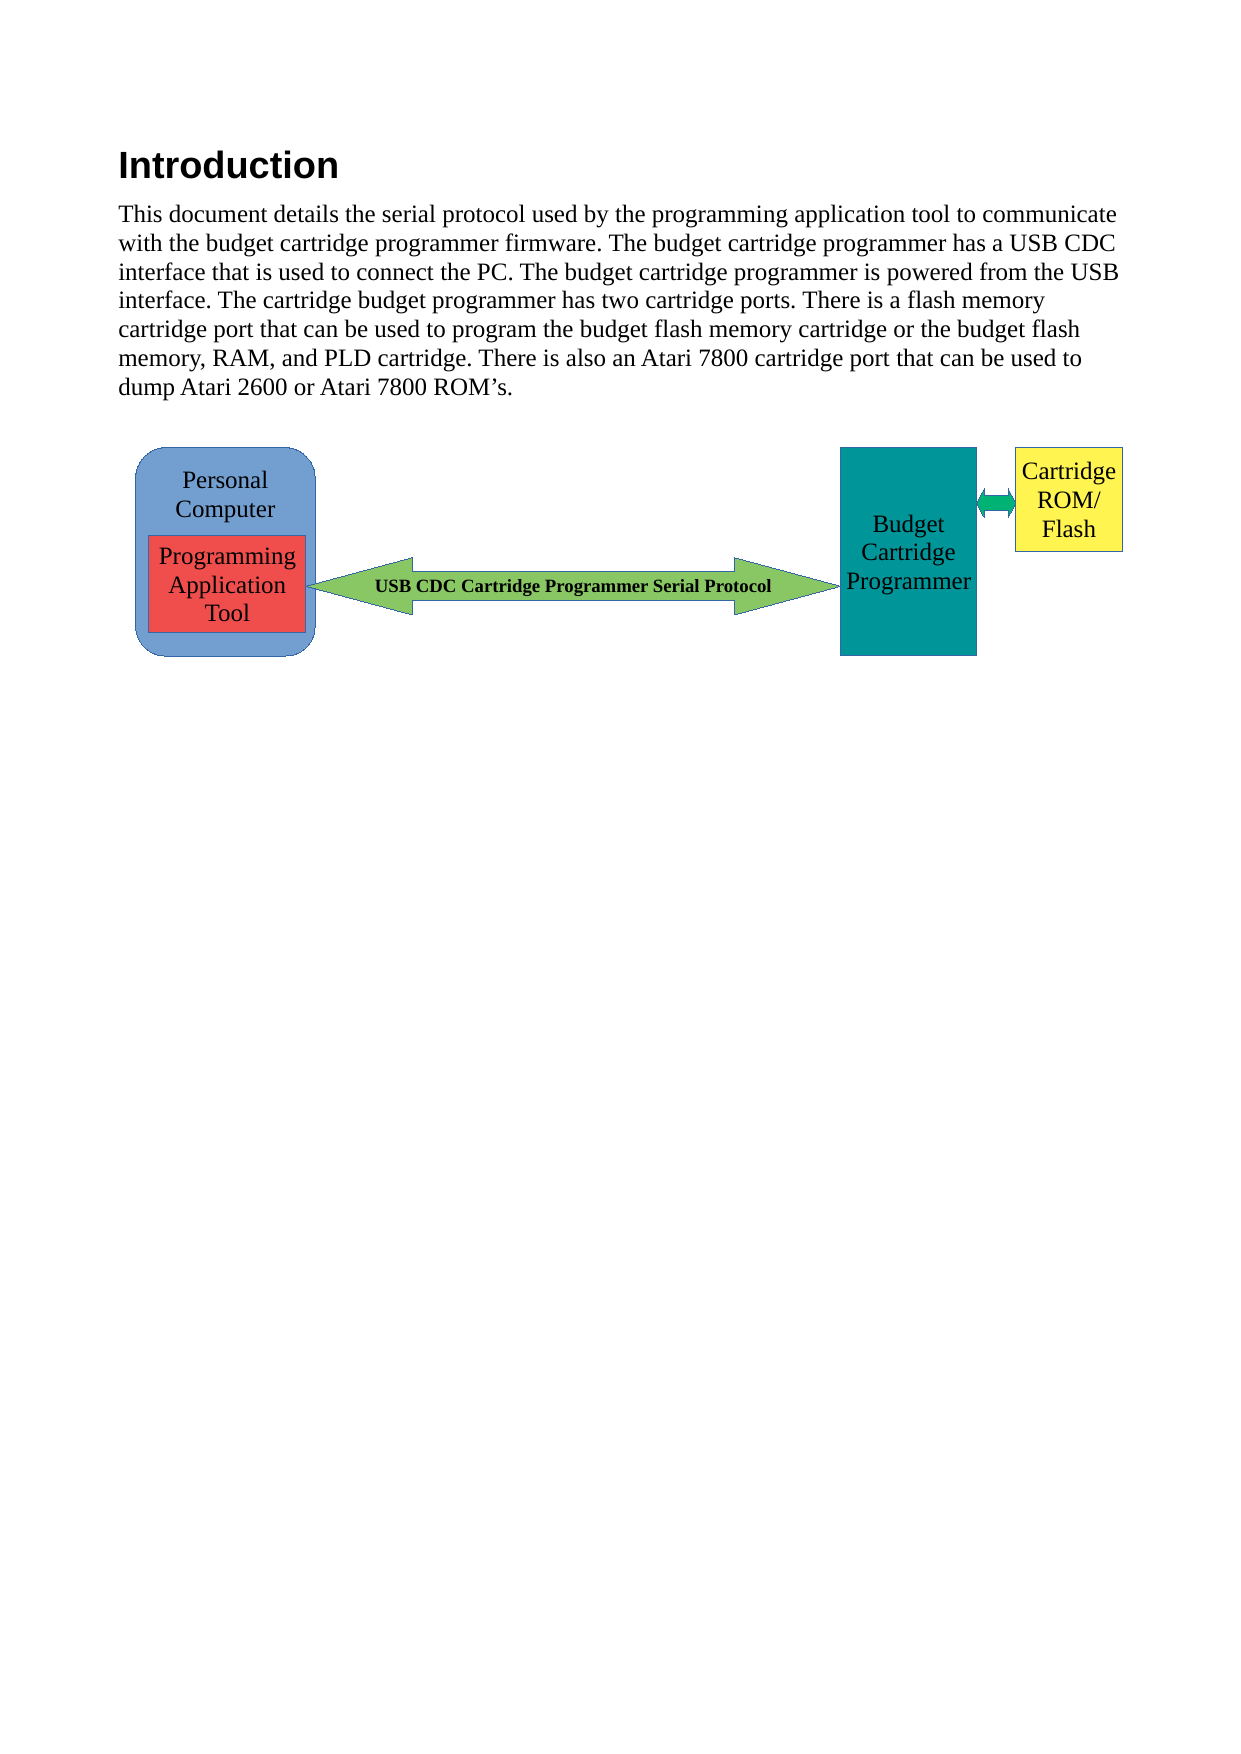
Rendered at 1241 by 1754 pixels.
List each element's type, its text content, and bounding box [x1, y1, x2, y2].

subtitle Introduction [118, 143, 1122, 187]
text This document details the serial protocol used by the programming application tool to communicate with the budget cartridge programmer firmware. The budget cartridge programmer has a USB CDC interface that is used to connect the PC. The budget cartridge programmer is powered from the USB interface. The cartridge budget programmer has two cartridge ports. There is a flash memory cartridge port that can be used to program the budget flash memory cartridge or the budget flash memory, RAM, and PLD cartridge. There is also an Atari 7800 cartridge port that can be used to dump Atari 2600 or Atari 7800 ROM’s. [118, 199, 1122, 401]
